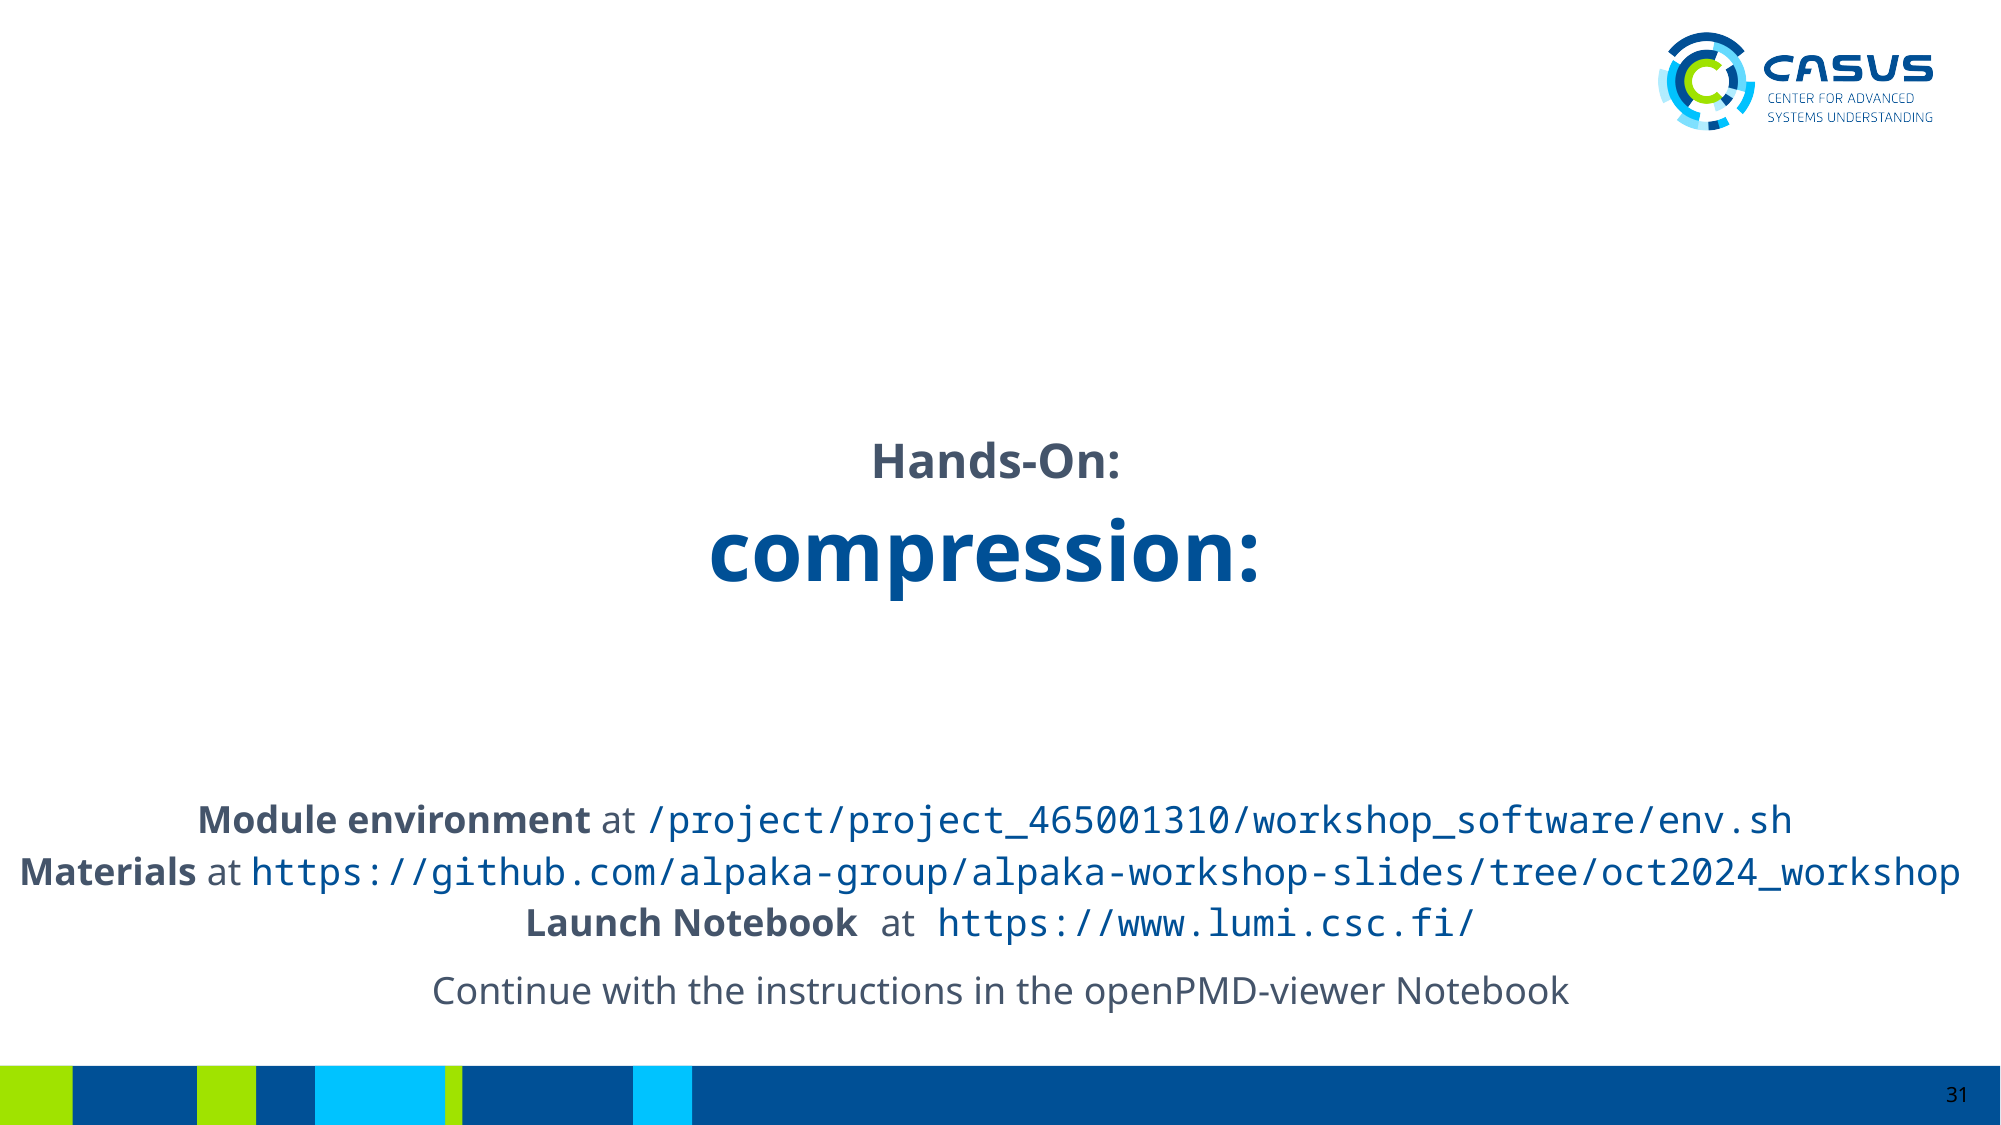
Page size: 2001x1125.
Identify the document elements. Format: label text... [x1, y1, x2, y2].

picture [1658, 32, 1933, 131]
title Hands-On: compression: [219, 427, 1773, 606]
text_box Module environment at /project/project_465001310/workshop_software/env.sh Materials at https://github.com/alpaka-group/alpaka-workshop-slides/tree/oct2024_workshop Launch Notebook at https://www.lumi.csc.fi/ Continue with the instructions in the openPMD-viewer Notebook [4, 794, 1999, 1067]
